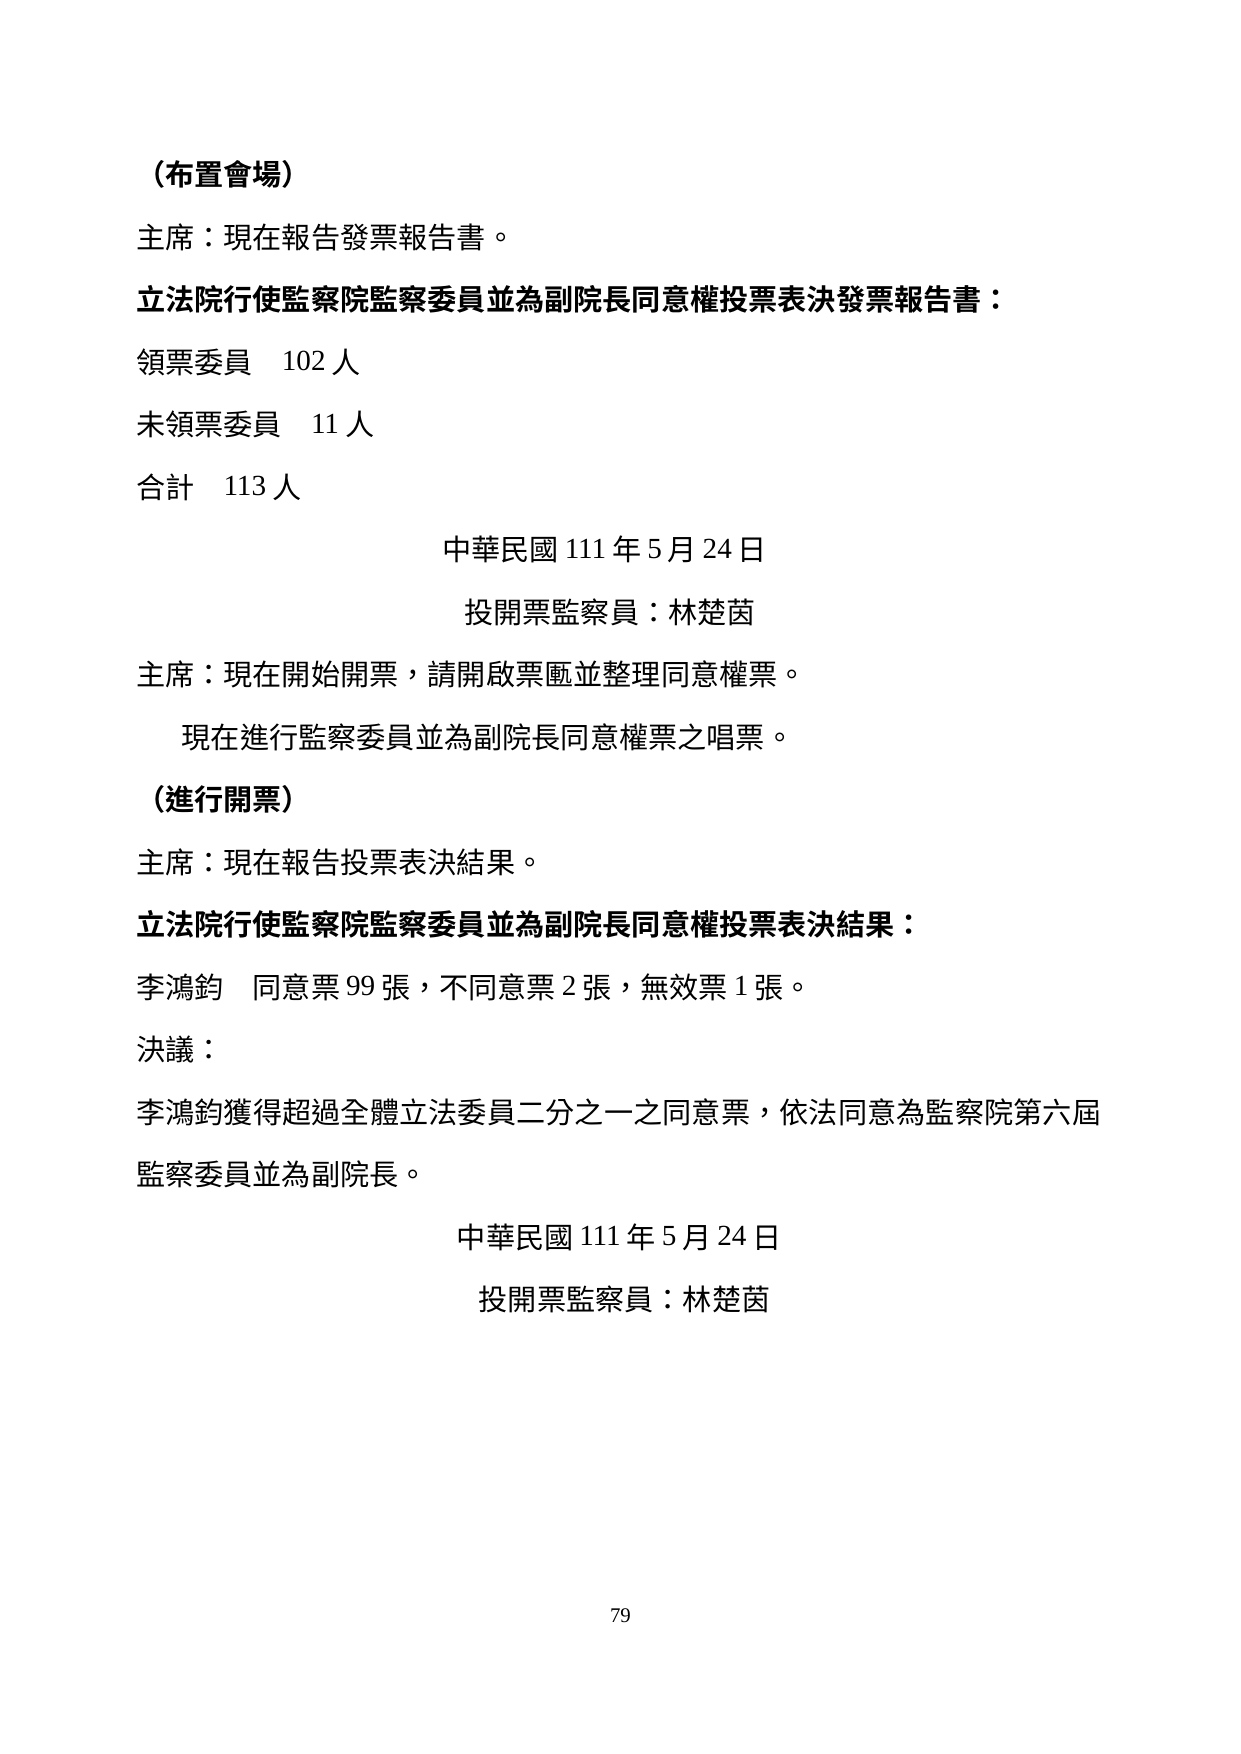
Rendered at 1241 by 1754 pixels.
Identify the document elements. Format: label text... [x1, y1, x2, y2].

text 主席：現在報告發票報告書。 [136, 204, 1104, 267]
text 主席：現在開始開票，請開啟票匭並整理同意權票。 [136, 642, 1104, 704]
text 中華民國111年5月24日 [136, 517, 1104, 579]
text 領票委員 102人 [136, 329, 1104, 392]
text 主席：現在報告投票表決結果。 [136, 829, 1104, 892]
text 李鴻鈞 同意票99張，不同意票2張，無效票1張。 [136, 954, 1104, 1017]
text 合計 113人 [136, 454, 1104, 517]
text （進行開票） [136, 767, 1104, 829]
text 決議： [136, 1017, 1104, 1079]
text 現在進行監察委員並為副院長同意權票之唱票。 [136, 704, 1104, 767]
text 投開票監察員：林楚茵 [136, 579, 1104, 642]
text （布置會場） [136, 142, 1104, 204]
text 未領票委員 11人 [136, 392, 1104, 454]
text 中華民國111年5月24日 [136, 1204, 1104, 1267]
text 立法院行使監察院監察委員並為副院長同意權投票表決結果： [136, 892, 1104, 954]
text 立法院行使監察院監察委員並為副院長同意權投票表決發票報告書： [136, 267, 1104, 329]
text 投開票監察員：林楚茵 [136, 1267, 1104, 1329]
text 李鴻鈞獲得超過全體立法委員二分之一之同意票，依法同意為監察院第六屆監察委員並為副院長。 [136, 1079, 1104, 1204]
